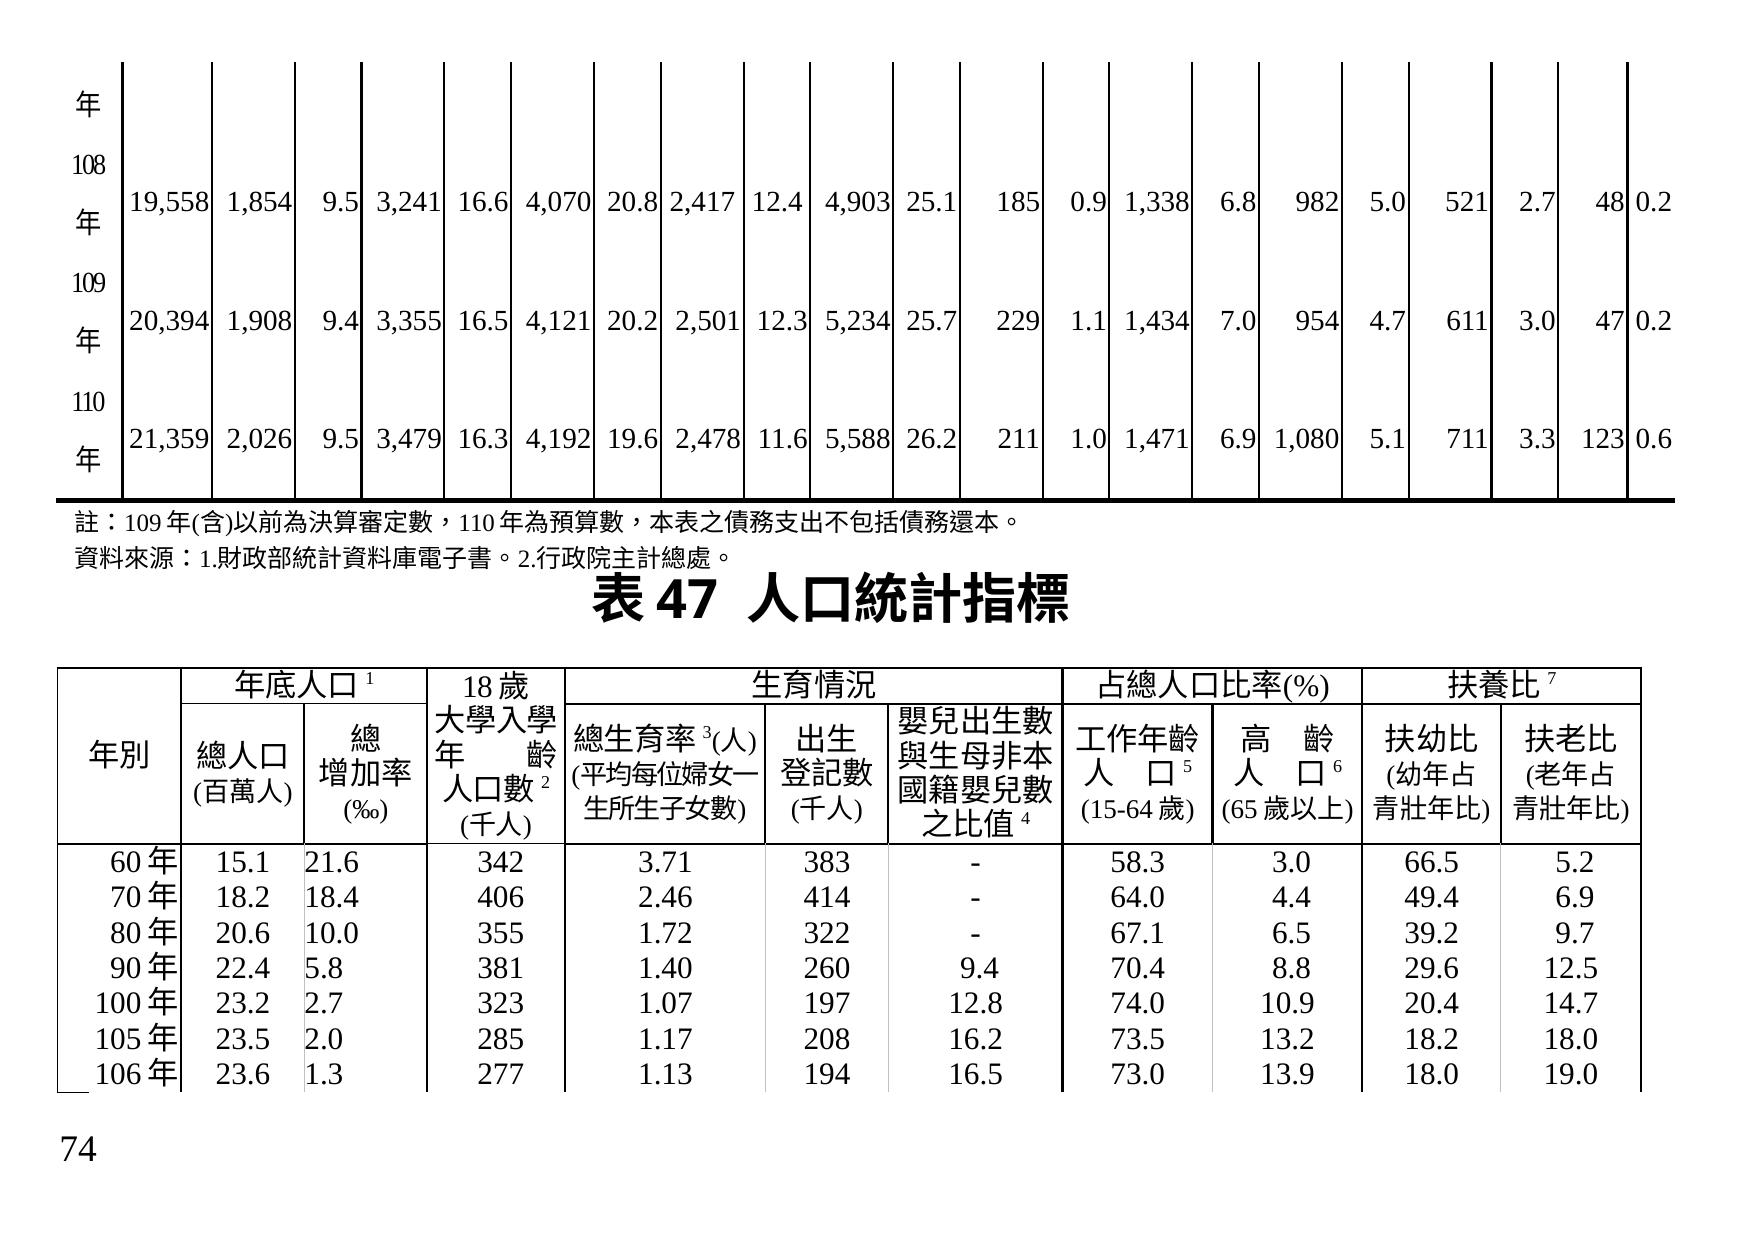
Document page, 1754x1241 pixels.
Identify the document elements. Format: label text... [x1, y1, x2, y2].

table_cell [961, 62, 1042, 143]
table_cell 80年 [89, 915, 180, 950]
table_cell [662, 62, 743, 143]
table_cell 6.9 [1193, 380, 1258, 498]
table_cell [1044, 62, 1108, 143]
table_cell 9.4 [296, 261, 360, 379]
table_cell 4.7 [1343, 261, 1408, 379]
table_cell 2,478 [662, 380, 743, 498]
table_cell 73.5 [1064, 1021, 1212, 1056]
table_cell [1493, 62, 1557, 143]
table_cell [512, 62, 593, 143]
table_cell 26.2 [894, 380, 959, 498]
table_cell 277 [428, 1056, 564, 1092]
table_cell 19.0 [1501, 1056, 1640, 1092]
table_header 占總人口比率(%) [1064, 669, 1361, 703]
table_cell [445, 62, 510, 143]
table_cell - [889, 845, 1061, 879]
table_cell 66.5 [1363, 845, 1500, 879]
table_cell 3.71 [566, 845, 765, 879]
table_cell 1,434 [1110, 261, 1191, 379]
table_cell 611 [1410, 261, 1490, 379]
table_cell 10.0 [305, 915, 426, 950]
table_cell 383 [766, 845, 888, 879]
table_cell [811, 62, 892, 143]
table_cell 1,854 [213, 143, 294, 261]
table_cell 211 [961, 380, 1042, 498]
table_cell 總 增加率 (‰) [305, 704, 426, 843]
table_cell 18.2 [1363, 1021, 1500, 1056]
table_cell [745, 62, 809, 143]
table_cell 1.17 [566, 1021, 765, 1056]
table_cell 90年 [89, 950, 180, 985]
table_cell 1,338 [1110, 143, 1191, 261]
table_cell 1,080 [1260, 380, 1341, 498]
table_cell 106年 [89, 1056, 180, 1092]
table_cell 48 [1559, 143, 1626, 261]
table_cell 4,903 [811, 143, 892, 261]
table_cell 1.72 [566, 915, 765, 950]
table_cell 7.0 [1193, 261, 1258, 379]
table_cell 1.3 [305, 1056, 426, 1092]
table_cell [213, 62, 294, 143]
table_cell 9.5 [296, 143, 360, 261]
subtitle 表47 人口統計指標 [59, 575, 1639, 629]
table_cell 0.9 [1044, 143, 1108, 261]
text 資料來源：1.財政部統計資料庫電子書。2.行政院主計總處。 [74, 539, 1687, 575]
table_cell 9.4 [889, 950, 1061, 985]
table_cell 5.2 [1501, 845, 1640, 879]
table_cell 15.1 [182, 845, 304, 879]
table_cell 2.0 [305, 1021, 426, 1056]
table_cell 60年 [89, 845, 180, 879]
table_cell [58, 845, 89, 1092]
table_cell 110年 [56, 380, 121, 498]
table_cell 3,355 [363, 261, 443, 379]
table_cell 6.5 [1213, 915, 1361, 950]
table_cell 1.13 [566, 1056, 765, 1092]
table_cell 25.7 [894, 261, 959, 379]
table_cell [1110, 62, 1191, 143]
table_cell 185 [961, 143, 1042, 261]
table_cell [363, 62, 443, 143]
table_cell 12.4 [745, 143, 809, 261]
table_cell 109年 [56, 261, 121, 379]
table_cell 8.8 [1213, 950, 1361, 985]
table_cell 20.6 [182, 915, 304, 950]
table_cell 16.3 [445, 380, 510, 498]
table_cell 9.5 [296, 380, 360, 498]
table_cell 22.4 [182, 950, 304, 985]
table_cell 322 [766, 915, 888, 950]
table_cell 105年 [89, 1021, 180, 1056]
table_cell 3,479 [363, 380, 443, 498]
table_cell 0.6 [1629, 380, 1675, 498]
table_cell 5.8 [305, 950, 426, 985]
table_cell 194 [766, 1056, 888, 1092]
table_cell 19.6 [595, 380, 660, 498]
table_cell 19,558 [124, 143, 211, 261]
table_cell 25.1 [894, 143, 959, 261]
table_cell 1.40 [566, 950, 765, 985]
table_cell 2.46 [566, 879, 765, 914]
table_cell 982 [1260, 143, 1341, 261]
table_cell 323 [428, 985, 564, 1021]
table_cell 扶老比 (老年占 青壯年比) [1502, 705, 1640, 843]
table_cell 2,501 [662, 261, 743, 379]
table_cell 嬰兒出生數與生母非本國籍嬰兒數之比值4 [889, 705, 1061, 843]
table_header 年別 [58, 669, 180, 843]
table_cell 2.7 [1493, 143, 1557, 261]
table_cell 工作年齡人 口5 (15-64歲) [1064, 705, 1211, 843]
table_cell 1.07 [566, 985, 765, 1021]
table_cell 20.2 [595, 261, 660, 379]
table_cell 6.9 [1501, 879, 1640, 914]
table_cell [1629, 62, 1675, 143]
table_cell 16.5 [445, 261, 510, 379]
table_cell 1,908 [213, 261, 294, 379]
table_cell 23.6 [182, 1056, 304, 1092]
table_cell 3.0 [1493, 261, 1557, 379]
table_cell 123 [1559, 380, 1626, 498]
table_cell 47 [1559, 261, 1626, 379]
table_cell 年 [56, 62, 121, 143]
table_cell 高 齡 人 口6 (65歲以上) [1214, 705, 1361, 843]
table_cell 49.4 [1363, 879, 1500, 914]
table_cell [1260, 62, 1341, 143]
table_cell 18.4 [305, 879, 426, 914]
table_cell 39.2 [1363, 915, 1500, 950]
table_cell 12.3 [745, 261, 809, 379]
table_cell [894, 62, 959, 143]
table_cell 5.0 [1343, 143, 1408, 261]
table_cell [296, 62, 360, 143]
table_cell 18.2 [182, 879, 304, 914]
table_cell 100年 [89, 985, 180, 1021]
table_cell 1.0 [1044, 380, 1108, 498]
table_cell - [889, 915, 1061, 950]
table_cell 58.3 [1064, 845, 1212, 879]
table_cell 711 [1410, 380, 1490, 498]
table_cell 4,070 [512, 143, 593, 261]
table_cell 0.2 [1629, 261, 1675, 379]
table_cell 4,121 [512, 261, 593, 379]
table_header 扶養比7 [1363, 669, 1640, 703]
table_cell 406 [428, 879, 564, 914]
table_cell 108年 [56, 143, 121, 261]
table_header 年底人口1 [182, 669, 426, 703]
table_header 生育情況 [566, 669, 1061, 703]
table_cell 9.7 [1501, 915, 1640, 950]
table_cell [1559, 62, 1626, 143]
table_cell 67.1 [1064, 915, 1212, 950]
table_cell 64.0 [1064, 879, 1212, 914]
table_cell 1,471 [1110, 380, 1191, 498]
table_cell 14.7 [1501, 985, 1640, 1021]
table_cell 70年 [89, 879, 180, 914]
table_cell 2,417 [662, 143, 743, 261]
table_cell 342 [428, 844, 564, 879]
table_cell 12.8 [889, 985, 1061, 1021]
table_cell 285 [428, 1021, 564, 1056]
table_cell 1.1 [1044, 261, 1108, 379]
table_cell 381 [428, 950, 564, 985]
table_cell 4,192 [512, 380, 593, 498]
table_cell 954 [1260, 261, 1341, 379]
table_cell - [889, 879, 1061, 914]
table_cell 414 [766, 879, 888, 914]
table_cell 總生育率3(人) (平均每位婦女一生所生子女數) [566, 705, 764, 843]
table_cell 16.5 [889, 1056, 1061, 1092]
table_cell 扶幼比 (幼年占 青壯年比) [1363, 705, 1500, 843]
table_cell 10.9 [1213, 985, 1361, 1021]
table_cell 3,241 [363, 143, 443, 261]
table_cell [1193, 62, 1258, 143]
table_cell 13.9 [1213, 1056, 1361, 1092]
table_cell 23.5 [182, 1021, 304, 1056]
table_cell 21,359 [124, 380, 211, 498]
table_cell 74.0 [1064, 985, 1212, 1021]
table_cell 2,026 [213, 380, 294, 498]
table_cell 23.2 [182, 985, 304, 1021]
table_cell 18.0 [1501, 1021, 1640, 1056]
table_cell 21.6 [305, 845, 426, 879]
table_cell 521 [1410, 143, 1490, 261]
table_cell [124, 62, 211, 143]
table_cell 73.0 [1064, 1056, 1212, 1092]
table_cell 20.4 [1363, 985, 1500, 1021]
table_cell 4.4 [1213, 879, 1361, 914]
table_cell 16.2 [889, 1021, 1061, 1056]
table_cell 11.6 [745, 380, 809, 498]
text 註：109年(含)以前為決算審定數，110年為預算數，本表之債務支出不包括債務還本。 [74, 502, 1687, 539]
table_cell 6.8 [1193, 143, 1258, 261]
table_cell 0.2 [1629, 143, 1675, 261]
table_cell 3.3 [1493, 380, 1557, 498]
table_cell 229 [961, 261, 1042, 379]
table_cell 出生 登記數 (千人) [766, 705, 887, 843]
table_cell 20.8 [595, 143, 660, 261]
table_cell [595, 62, 660, 143]
table_header 18歲 大學入學 年 齡 人口數2 (千人) [428, 669, 564, 843]
table_cell 5,234 [811, 261, 892, 379]
table_cell 355 [428, 915, 564, 950]
table_cell 18.0 [1363, 1056, 1500, 1092]
table_cell 20,394 [124, 261, 211, 379]
table_cell [1410, 62, 1490, 143]
table_cell 總人口 (百萬人) [182, 704, 303, 843]
table_cell 260 [766, 950, 888, 985]
table_cell 29.6 [1363, 950, 1500, 985]
table_cell 5,588 [811, 380, 892, 498]
table_cell [1343, 62, 1408, 143]
table_cell 197 [766, 985, 888, 1021]
table_cell 2.7 [305, 985, 426, 1021]
table_cell 208 [766, 1021, 888, 1056]
table_cell 16.6 [445, 143, 510, 261]
table_cell 3.0 [1213, 845, 1361, 879]
table_cell 5.1 [1343, 380, 1408, 498]
table_cell 13.2 [1213, 1021, 1361, 1056]
table_cell 12.5 [1501, 950, 1640, 985]
table_cell 70.4 [1064, 950, 1212, 985]
